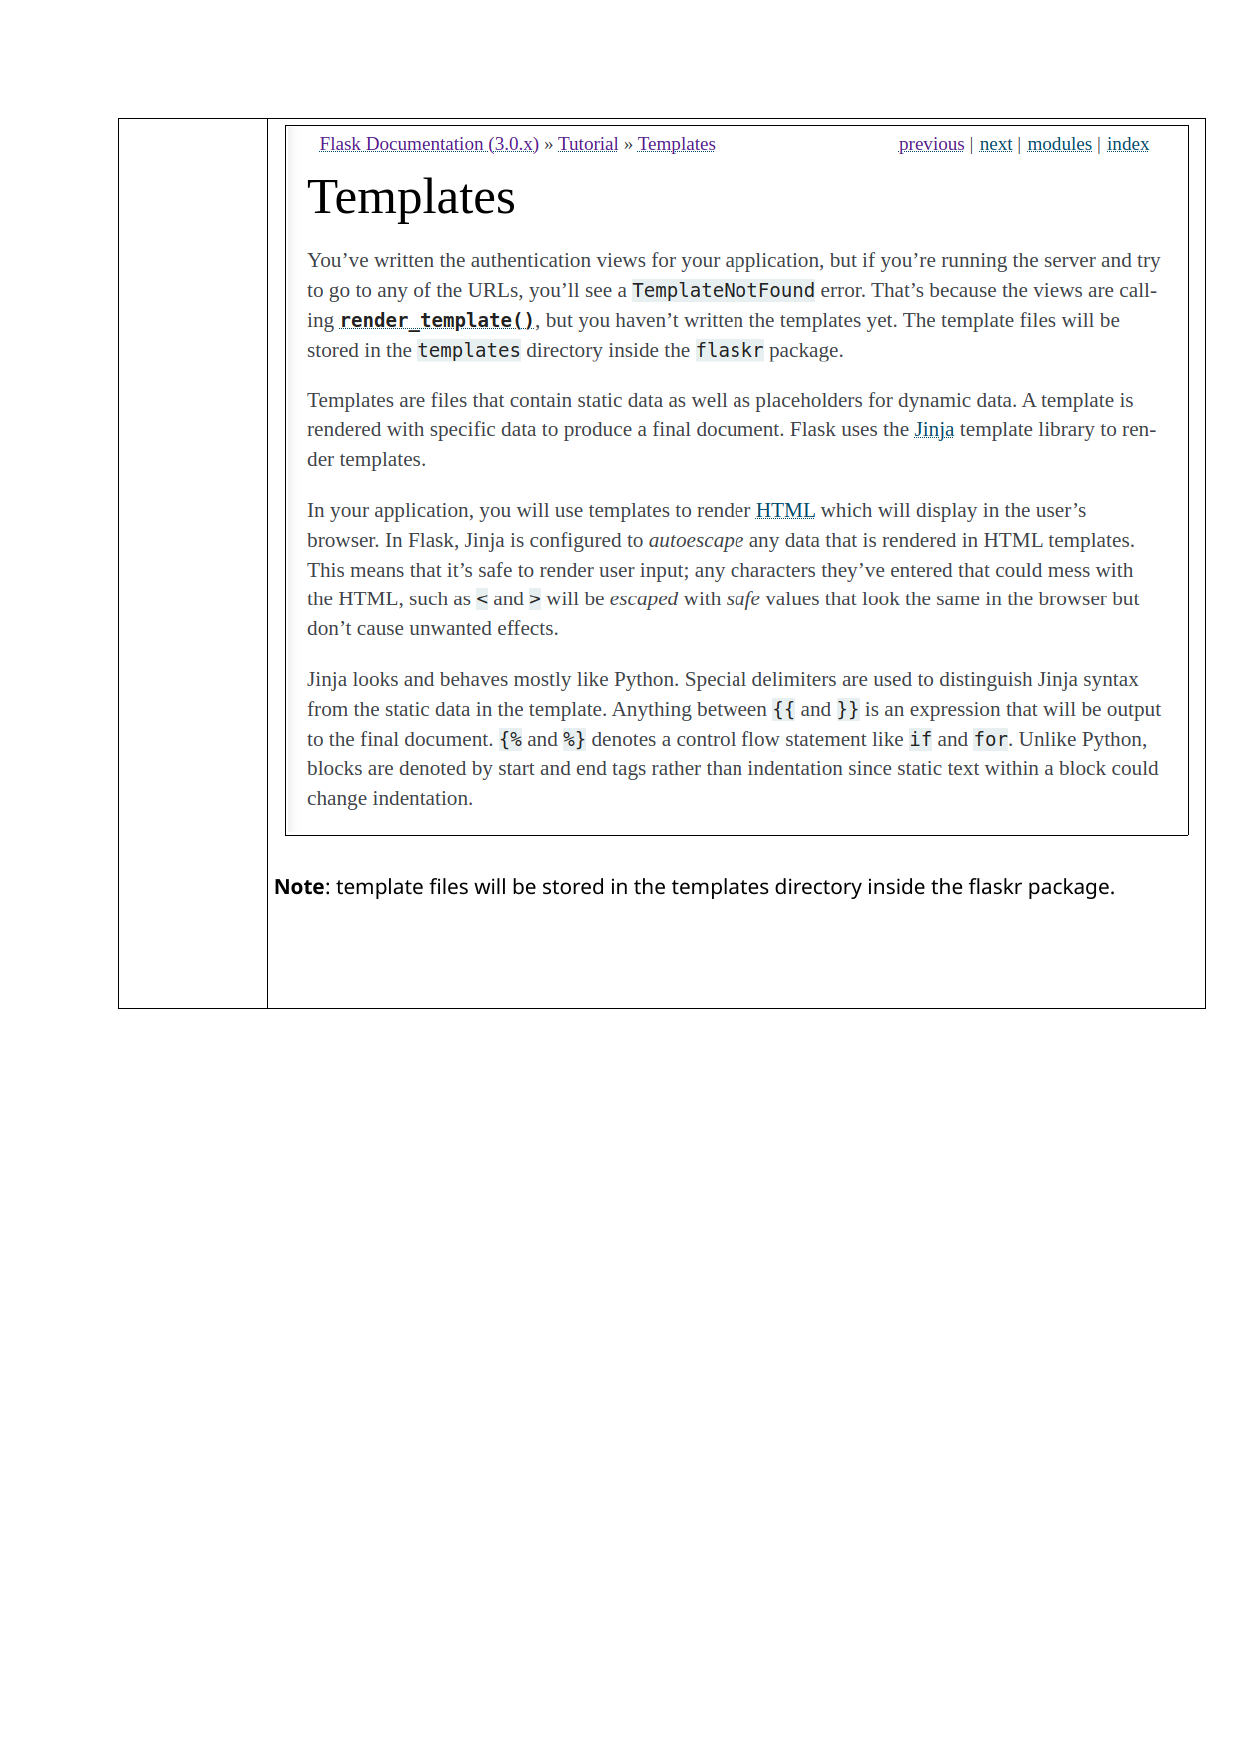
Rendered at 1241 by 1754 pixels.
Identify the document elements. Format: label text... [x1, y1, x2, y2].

table_header [119, 119, 267, 1007]
picture [288, 127, 1185, 832]
table_header Note: template files will be stored in the templates directory inside the flaskr package. [268, 119, 1205, 1007]
